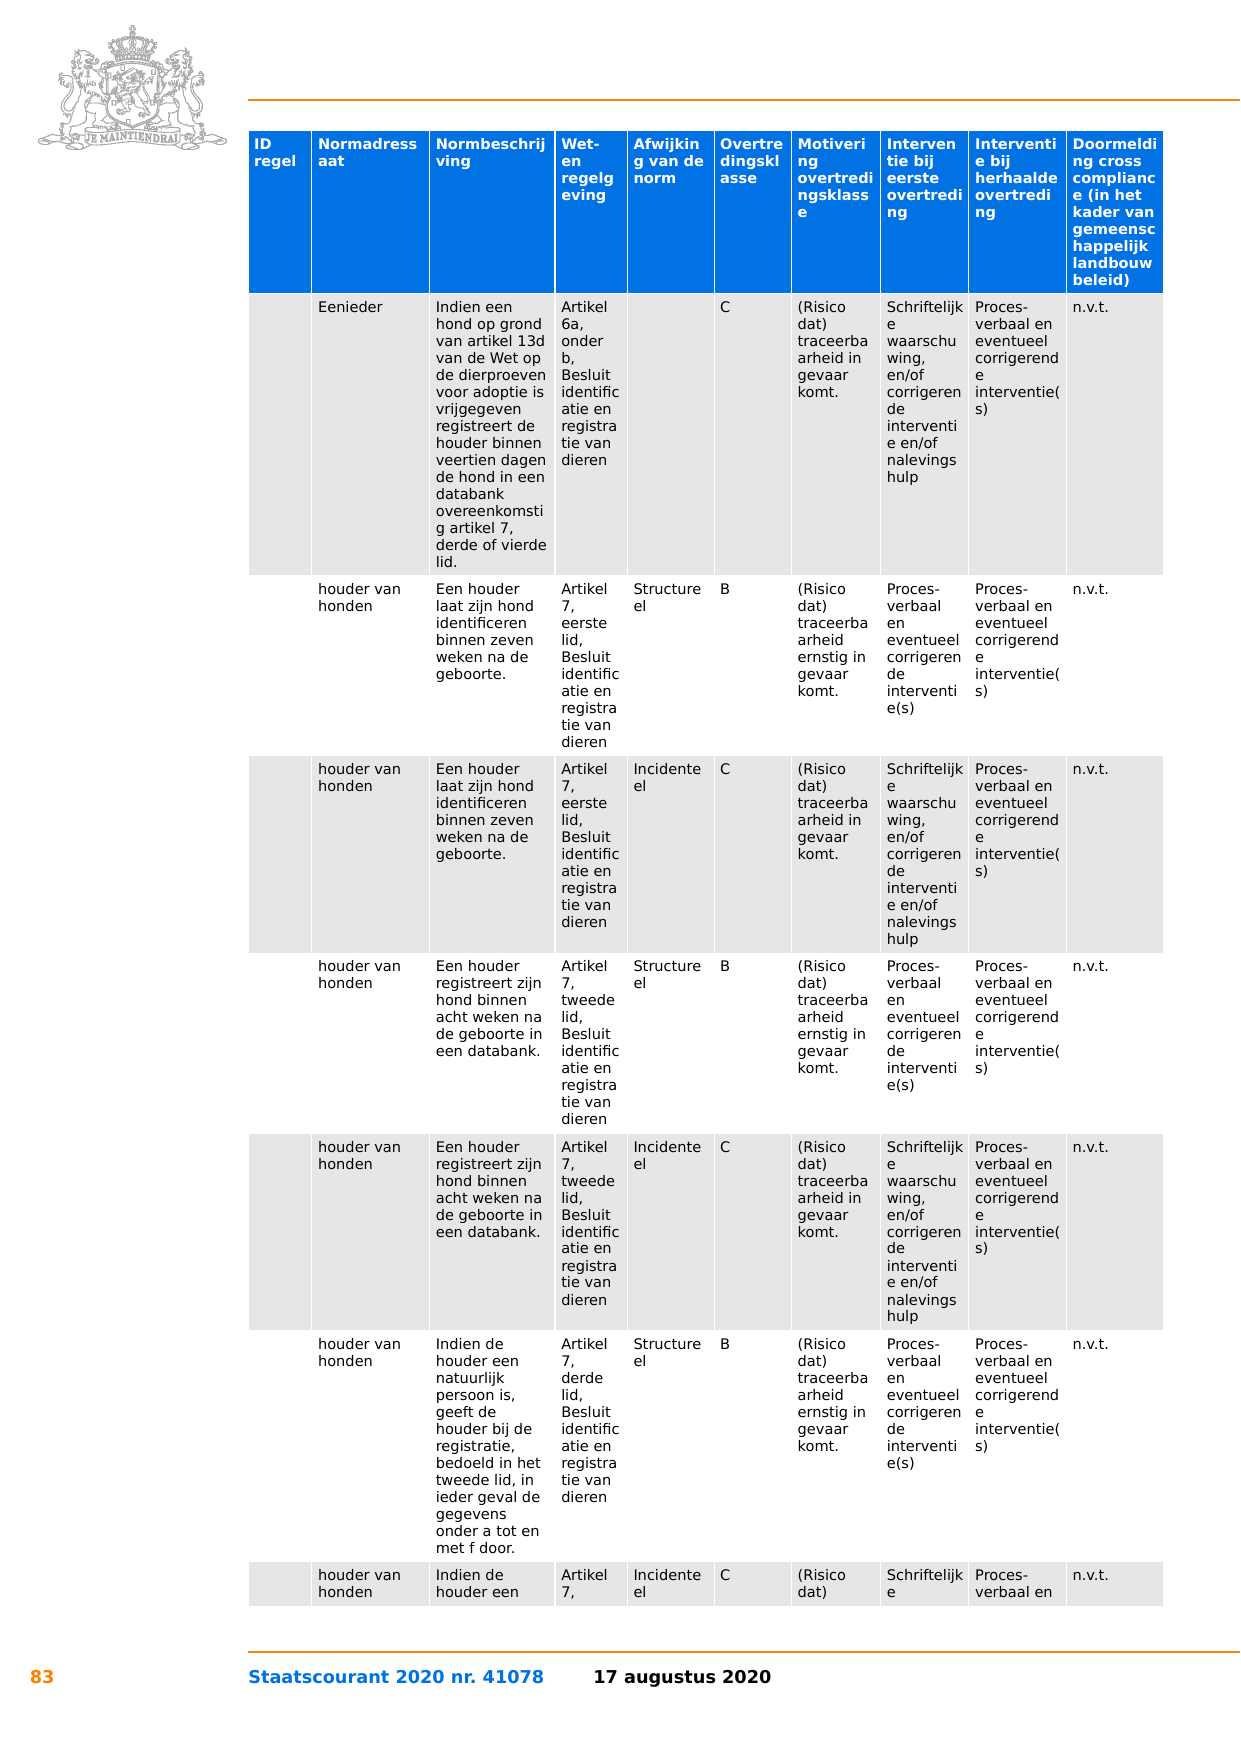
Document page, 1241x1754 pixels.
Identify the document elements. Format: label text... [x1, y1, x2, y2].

table_cell (Risico dat) traceerbaarheid ernstig in gevaar komt. [792, 1331, 880, 1561]
table_cell B [715, 954, 791, 1133]
table_cell [249, 1562, 311, 1606]
table_cell Structureel [628, 1331, 714, 1561]
table_cell C [715, 1562, 791, 1606]
table_cell Artikel 7, [556, 1562, 627, 1606]
table_header Doormelding cross compliance (in het kader van gemeenschappelijk landbouwbeleid) [1067, 131, 1163, 293]
table_cell n.v.t. [1067, 1562, 1163, 1606]
table_cell (Risico dat) traceerbaarheid ernstig in gevaar komt. [792, 576, 880, 755]
table_cell B [715, 1331, 791, 1561]
table_cell Een houder registreert zijn hond binnen acht weken na de geboorte in een databank. [430, 954, 554, 1133]
table_cell Proces-verbaal en eventueel corrigerende interventie(s) [969, 576, 1066, 755]
table_cell n.v.t. [1067, 1134, 1163, 1330]
table_cell n.v.t. [1067, 756, 1163, 953]
picture [38, 25, 227, 150]
table_cell Artikel 7, derde lid, Besluit identificatie en registratie van dieren [556, 1331, 627, 1561]
table_cell n.v.t. [1067, 954, 1163, 1133]
table_cell Artikel 7, eerste lid, Besluit identificatie en registratie van dieren [556, 576, 627, 755]
table_cell Proces-verbaal en eventueel corrigerende interventie(s) [969, 294, 1066, 575]
table_header Wet- en regelgeving [556, 131, 627, 293]
table_cell C [715, 756, 791, 953]
table_cell n.v.t. [1067, 294, 1163, 575]
table_cell Een houder laat zijn hond identificeren binnen zeven weken na de geboorte. [430, 576, 554, 755]
table_header ID regel [249, 131, 311, 293]
table_cell n.v.t. [1067, 576, 1163, 755]
table_cell (Risico dat) traceerbaarheid in gevaar komt. [792, 756, 880, 953]
table_header Motivering overtredingsklasse [792, 131, 880, 293]
table_header Interventie bij eerste overtreding [881, 131, 968, 293]
table_cell Incidenteel [628, 1562, 714, 1606]
table_cell houder van honden [312, 1134, 429, 1330]
table_cell houder van honden [312, 954, 429, 1133]
table_cell Een houder laat zijn hond identificeren binnen zeven weken na de geboorte. [430, 756, 554, 953]
table_cell B [715, 576, 791, 755]
table_cell houder van honden [312, 756, 429, 953]
table_cell Eenieder [312, 294, 429, 575]
table_header Overtredingsklasse [715, 131, 791, 293]
table_cell Proces-verbaal en eventueel corrigerende interventie(s) [969, 756, 1066, 953]
table_cell Schriftelijke waarschuwing, en/of corrigerende interventie en/of nalevingshulp [881, 756, 968, 953]
table_cell Proces-verbaal en [969, 1562, 1066, 1606]
table_cell [628, 294, 714, 575]
table_cell [249, 1331, 311, 1561]
table_cell Een houder registreert zijn hond binnen acht weken na de geboorte in een databank. [430, 1134, 554, 1330]
table_header Normbeschrijving [430, 131, 554, 293]
table_cell Proces-verbaal en eventueel corrigerende interventie(s) [969, 954, 1066, 1133]
table_cell Schriftelijke waarschuwing, en/of corrigerende interventie en/of nalevingshulp [881, 1134, 968, 1330]
table_cell Incidenteel [628, 756, 714, 953]
table_cell Proces-verbaal en eventueel corrigerende interventie(s) [881, 1331, 968, 1561]
table_cell [249, 294, 311, 575]
table_cell Schriftelijke [881, 1562, 968, 1606]
table_cell [249, 756, 311, 953]
table_cell Incidenteel [628, 1134, 714, 1330]
table_cell [249, 576, 311, 755]
table_header Afwijking van de norm [628, 131, 714, 293]
table_cell Artikel 6a, onder b, Besluit identificatie en registratie van dieren [556, 294, 627, 575]
table_cell Artikel 7, eerste lid, Besluit identificatie en registratie van dieren [556, 756, 627, 953]
table_cell Artikel 7, tweede lid, Besluit identificatie en registratie van dieren [556, 954, 627, 1133]
table_cell n.v.t. [1067, 1331, 1163, 1561]
table_cell (Risico dat) traceerbaarheid in gevaar komt. [792, 294, 880, 575]
table_cell Proces-verbaal en eventueel corrigerende interventie(s) [881, 576, 968, 755]
table_cell Proces-verbaal en eventueel corrigerende interventie(s) [881, 954, 968, 1133]
table_cell Schriftelijke waarschuwing, en/of corrigerende interventie en/of nalevingshulp [881, 294, 968, 575]
table_cell Artikel 7, tweede lid, Besluit identificatie en registratie van dieren [556, 1134, 627, 1330]
table_cell houder van honden [312, 1562, 429, 1606]
table_cell Structureel [628, 954, 714, 1133]
table_header Interventie bij herhaalde overtreding [969, 131, 1066, 293]
table_cell Indien de houder een [430, 1562, 554, 1606]
table_cell Indien de houder een natuurlijk persoon is, geeft de houder bij de registratie, bedoeld in het tweede lid, in ieder geval de gegevens onder a tot en met f door. [430, 1331, 554, 1561]
table_cell C [715, 294, 791, 575]
table_cell (Risico dat) traceerbaarheid in gevaar komt. [792, 1134, 880, 1330]
table_cell Proces-verbaal en eventueel corrigerende interventie(s) [969, 1331, 1066, 1561]
table_cell (Risico dat) traceerbaarheid ernstig in gevaar komt. [792, 954, 880, 1133]
table_header Normadressaat [312, 131, 429, 293]
table_cell [249, 1134, 311, 1330]
table_cell (Risico dat) [792, 1562, 880, 1606]
table_cell [249, 954, 311, 1133]
table_cell Indien een hond op grond van artikel 13d van de Wet op de dierproeven voor adoptie is vrijgegeven registreert de houder binnen veertien dagen de hond in een databank overeenkomstig artikel 7, derde of vierde lid. [430, 294, 554, 575]
table_cell Structureel [628, 576, 714, 755]
table_cell houder van honden [312, 1331, 429, 1561]
table_cell C [715, 1134, 791, 1330]
table_cell houder van honden [312, 576, 429, 755]
table_cell Proces-verbaal en eventueel corrigerende interventie(s) [969, 1134, 1066, 1330]
